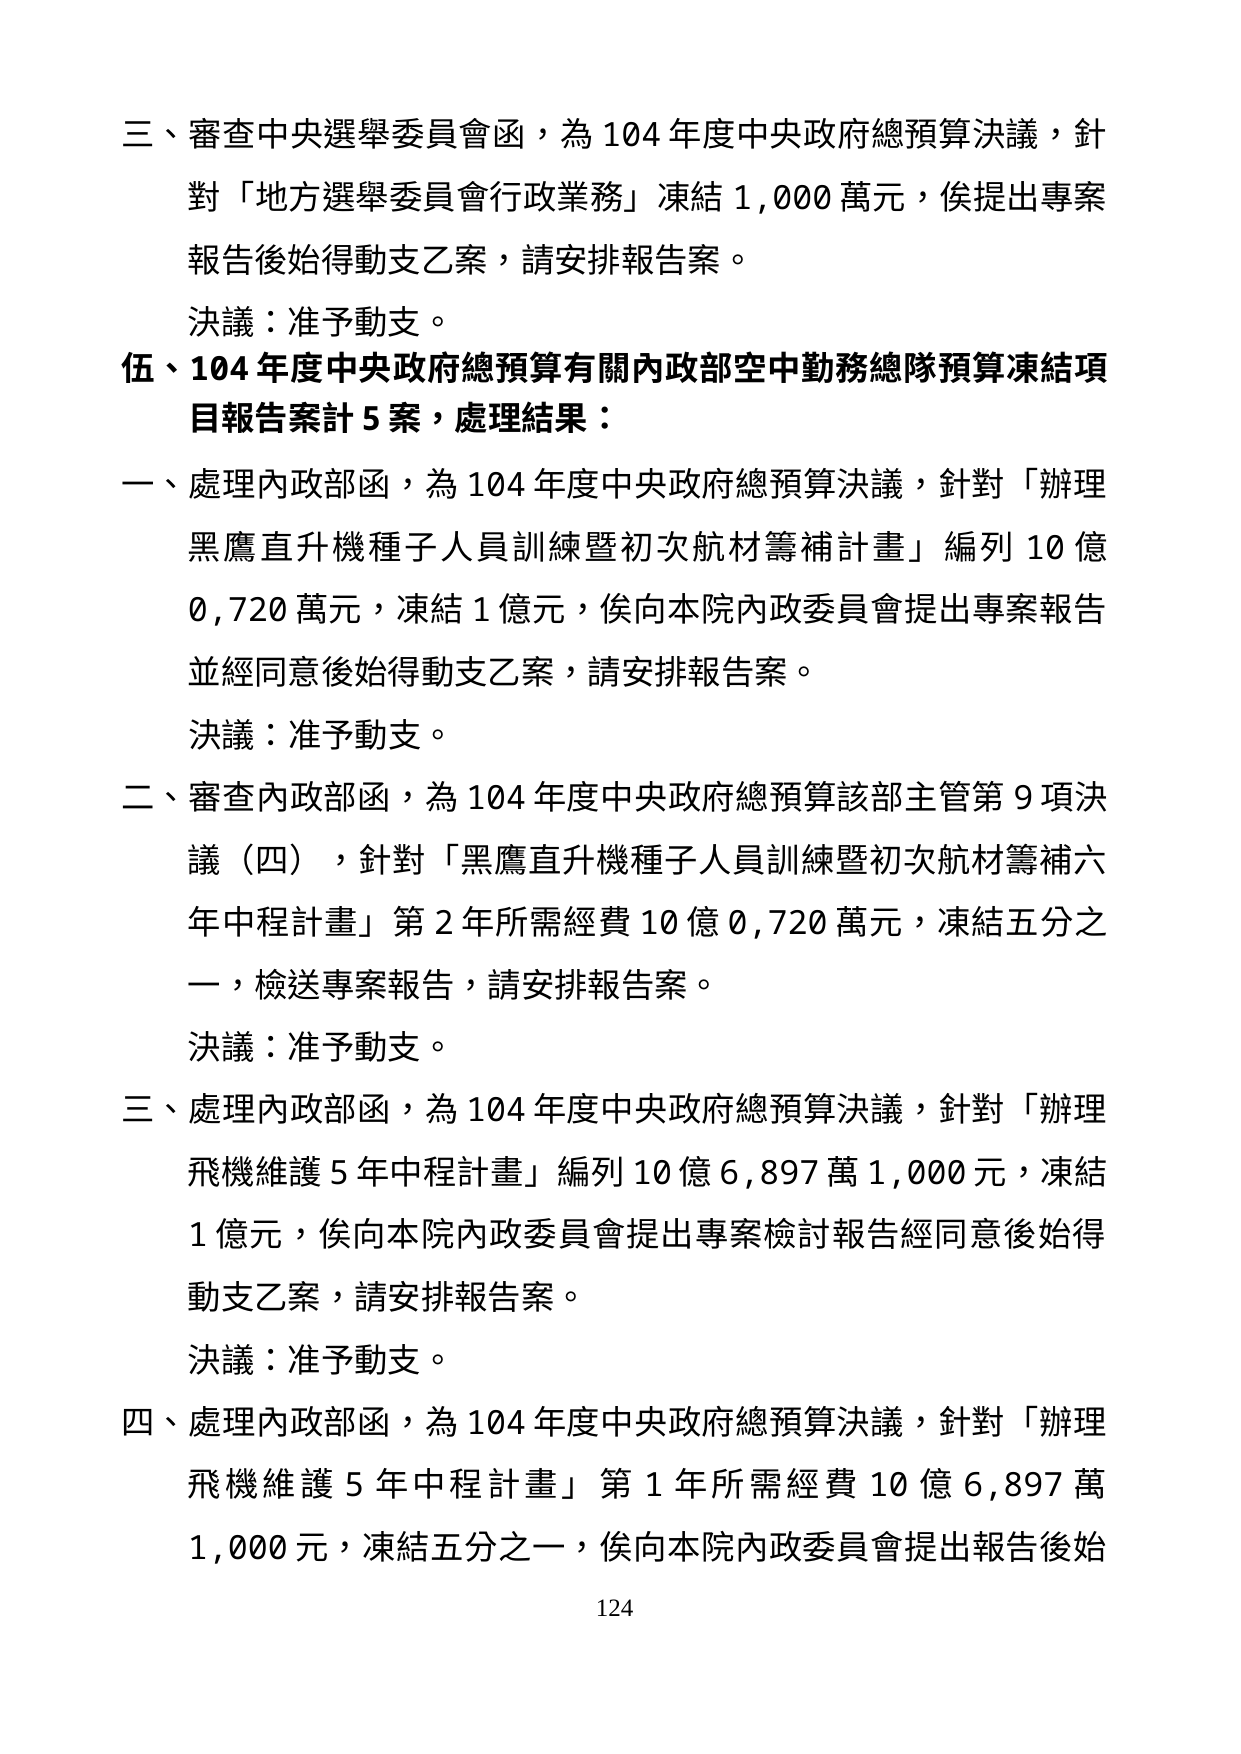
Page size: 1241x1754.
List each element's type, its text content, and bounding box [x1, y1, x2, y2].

text 三、處理內政部函，為104年度中央政府總預算決議，針對「辦理飛機維護5年中程計畫」編列10億6,897萬1,000元，凍結1億元，俟向本院內政委員會提出專案檢討報告經同意後始得動支乙案，請安排報告案。 [121, 1066, 1107, 1316]
text 二、審查內政部函，為104年度中央政府總預算該部主管第9項決議（四），針對「黑鷹直升機種子人員訓練暨初次航材籌補六年中程計畫」第2年所需經費10億0,720萬元，凍結五分之一，檢送專案報告，請安排報告案。 [121, 753, 1107, 1003]
text 一、處理內政部函，為104年度中央政府總預算決議，針對「辦理黑鷹直升機種子人員訓練暨初次航材籌補計畫」編列10億0,720萬元，凍結1億元，俟向本院內政委員會提出專案報告並經同意後始得動支乙案，請安排報告案。 [121, 441, 1107, 691]
text 伍、104年度中央政府總預算有關內政部空中勤務總隊預算凍結項目報告案計5案，處理結果： [121, 341, 1107, 441]
text 決議：准予動支。 [121, 1003, 1107, 1066]
text 四、處理內政部函，為104年度中央政府總預算決議，針對「辦理飛機維護5年中程計畫」第1年所需經費10億6,897萬1,000元，凍結五分之一，俟向本院內政委員會提出報告後始 [121, 1378, 1107, 1566]
text 決議：准予動支。 [121, 1316, 1107, 1378]
text 決議：准予動支。 [121, 278, 1107, 341]
text 決議：准予動支。 [188, 691, 1107, 753]
text 三、審查中央選舉委員會函，為104年度中央政府總預算決議，針對「地方選舉委員會行政業務」凍結1,000萬元，俟提出專案報告後始得動支乙案，請安排報告案。 [121, 91, 1107, 278]
